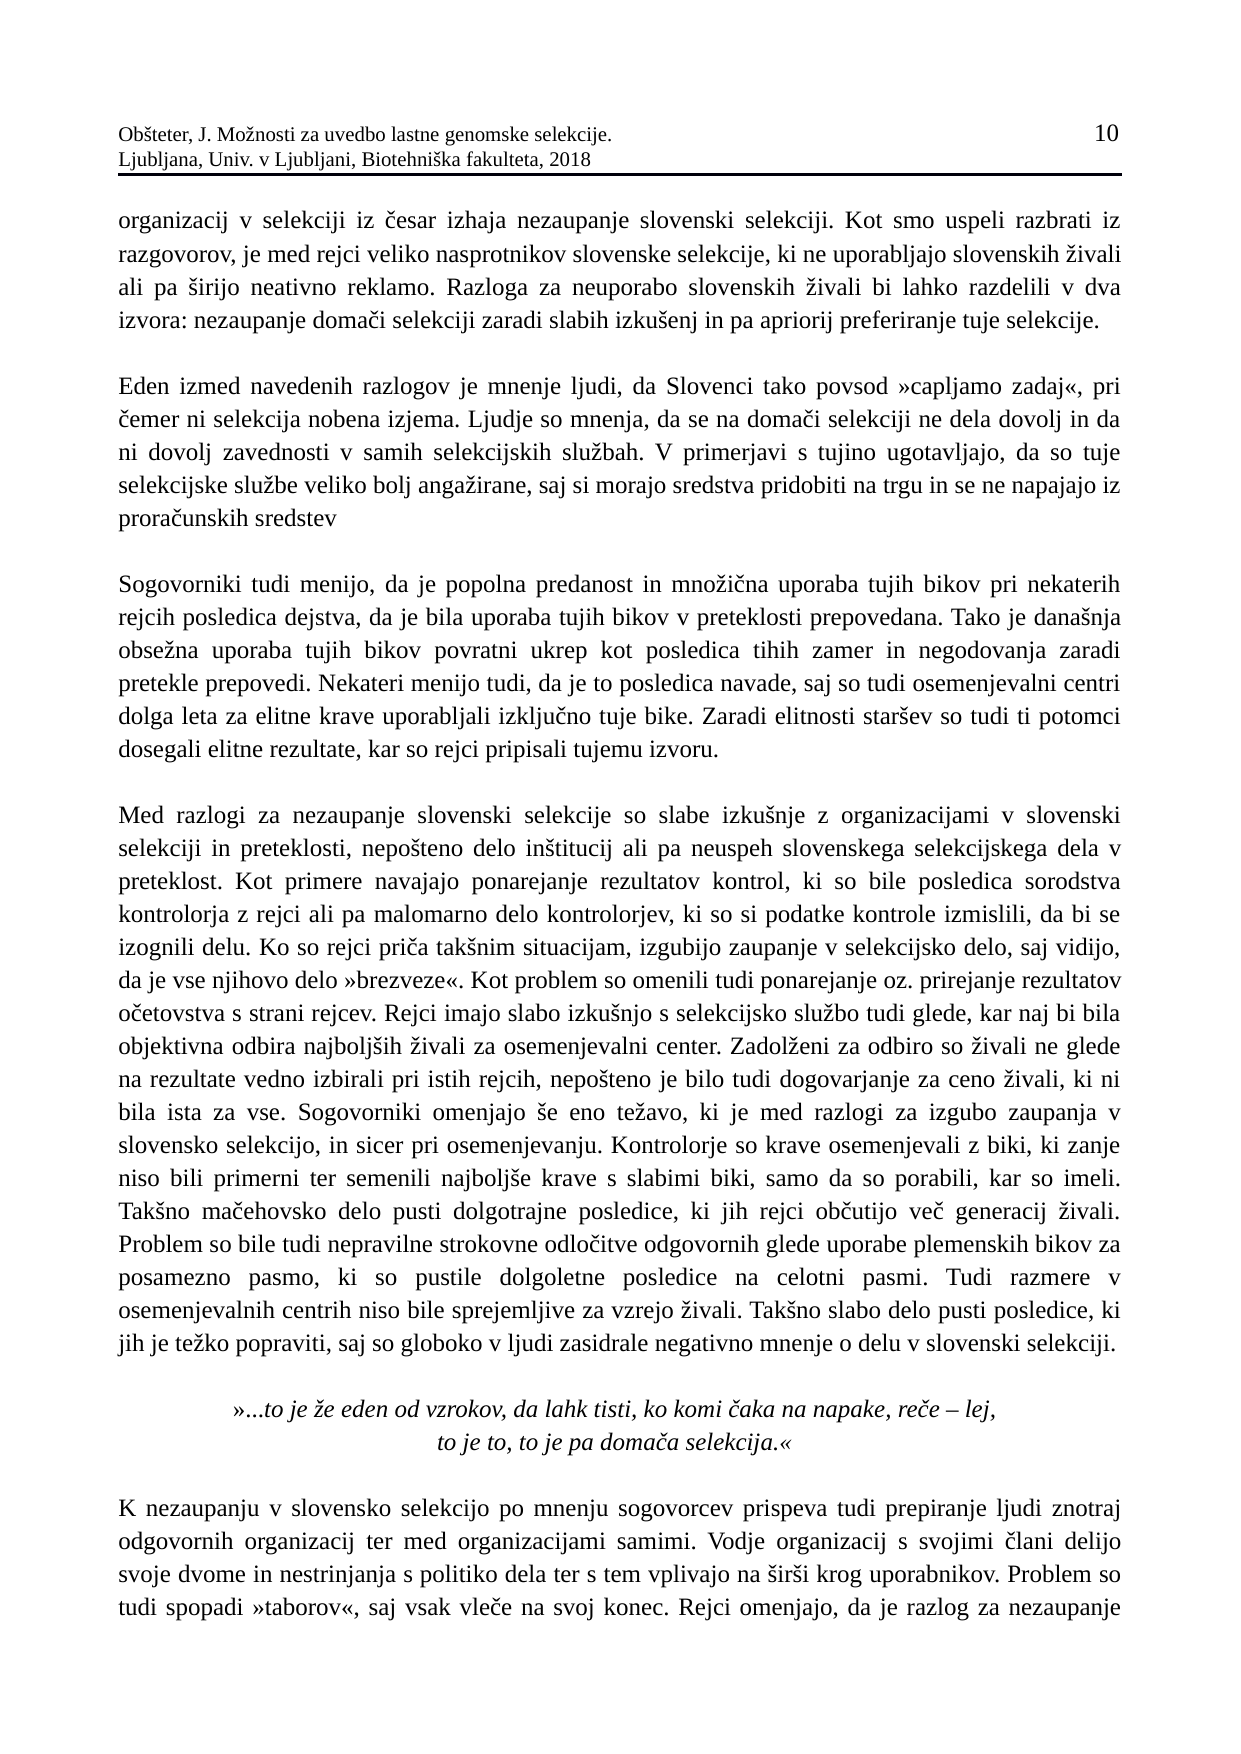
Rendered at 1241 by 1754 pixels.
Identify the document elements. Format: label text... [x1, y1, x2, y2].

text K nezaupanju v slovensko selekcijo po mnenju sogovorcev prispeva tudi prepiranje ljudi znotraj odgovornih organizacij ter med organizacijami samimi. Vodje organizacij s svojimi člani delijo svoje dvome in nestrinjanja s politiko dela ter s tem vplivajo na širši krog uporabnikov. Problem so tudi spopadi »taborov«, saj vsak vleče na svoj konec. Rejci omenjajo, da je razlog za nezaupanje [118, 1493, 1122, 1621]
text Sogovorniki tudi menijo, da je popolna predanost in množična uporaba tujih bikov pri nekaterih rejcih posledica dejstva, da je bila uporaba tujih bikov v preteklosti prepovedana. Tako je današnja obsežna uporaba tujih bikov povratni ukrep kot posledica tihih zamer in negodovanja zaradi pretekle prepovedi. Nekateri menijo tudi, da je to posledica navade, saj so tudi osemenjevalni centri dolga leta za elitne krave uporabljali izključno tuje bike. Zaradi elitnosti staršev so tudi ti potomci dosegali elitne rezultate, kar so rejci pripisali tujemu izvoru. [118, 569, 1122, 763]
text Eden izmed navedenih razlogov je mnenje ljudi, da Slovenci tako povsod »capljamo zadaj«, pri čemer ni selekcija nobena izjema. Ljudje so mnenja, da se na domači selekciji ne dela dovolj in da ni dovolj zavednosti v samih selekcijskih službah. V primerjavi s tujino ugotavljajo, da so tuje selekcijske službe veliko bolj angažirane, saj si morajo sredstva pridobiti na trgu in se ne napajajo iz proračunskih sredstev [118, 371, 1122, 532]
text organizacij v selekciji iz česar izhaja nezaupanje slovenski selekciji. Kot smo uspeli razbrati iz razgovorov, je med rejci veliko nasprotnikov slovenske selekcije, ki ne uporabljajo slovenskih živali ali pa širijo neativno reklamo. Razloga za neuporabo slovenskih živali bi lahko razdelili v dva izvora: nezaupanje domači selekciji zaradi slabih izkušenj in pa apriorij preferiranje tuje selekcije. [118, 206, 1122, 333]
text »...to je že eden od vzrokov, da lahk tisti, ko komi čaka na napake, reče – lej, to je to, to je pa domača selekcija.« [231, 1394, 1000, 1456]
text Med razlogi za nezaupanje slovenski selekcije so slabe izkušnje z organizacijami v slovenski selekciji in preteklosti, nepošteno delo inštitucij ali pa neuspeh slovenskega selekcijskega dela v preteklost. Kot primere navajajo ponarejanje rezultatov kontrol, ki so bile posledica sorodstva kontrolorja z rejci ali pa malomarno delo kontrolorjev, ki so si podatke kontrole izmislili, da bi se izognili delu. Ko so rejci priča takšnim situacijam, izgubijo zaupanje v selekcijsko delo, saj vidijo, da je vse njihovo delo »brezveze«. Kot problem so omenili tudi ponarejanje oz. prirejanje rezultatov očetovstva s strani rejcev. Rejci imajo slabo izkušnjo s selekcijsko službo tudi glede, kar naj bi bila objektivna odbira najboljših živali za osemenjevalni center. Zadolženi za odbiro so živali ne glede na rezultate vedno izbirali pri istih rejcih, nepošteno je bilo tudi dogovarjanje za ceno živali, ki ni bila ista za vse. Sogovorniki omenjajo še eno težavo, ki je med razlogi za izgubo zaupanja v slovensko selekcijo, in sicer pri osemenjevanju. Kontrolorje so krave osemenjevali z biki, ki zanje niso bili primerni ter semenili najboljše krave s slabimi biki, samo da so porabili, kar so imeli. Takšno mačehovsko delo pusti dolgotrajne posledice, ki jih rejci občutijo več generacij živali. Problem so bile tudi nepravilne strokovne odločitve odgovornih glede uporabe plemenskih bikov za posamezno pasmo, ki so pustile dolgoletne posledice na celotni pasmi. Tudi razmere v osemenjevalnih centrih niso bile sprejemljive za vzrejo živali. Takšno slabo delo pusti posledice, ki jih je težko popraviti, saj so globoko v ljudi zasidrale negativno mnenje o delu v slovenski selekciji. [118, 800, 1122, 1357]
